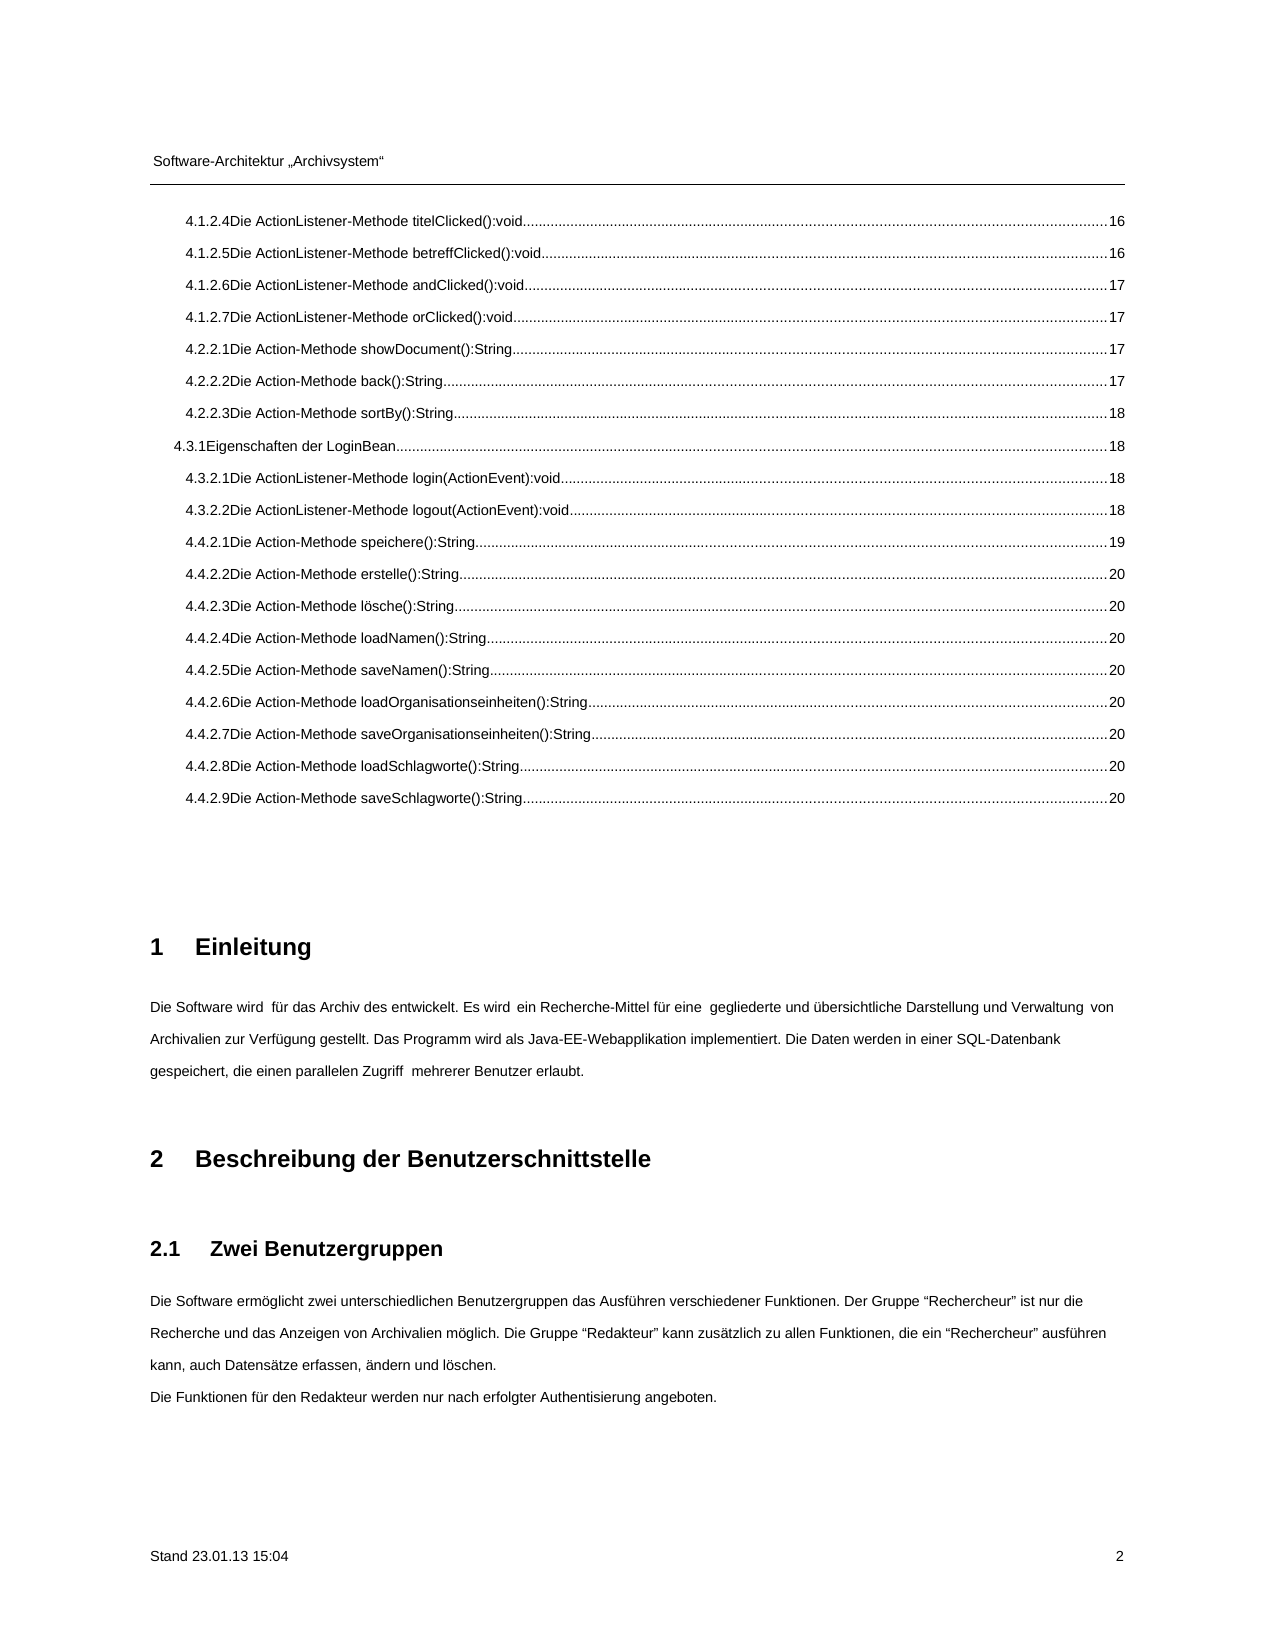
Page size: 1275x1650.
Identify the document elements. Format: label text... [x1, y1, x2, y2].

text 4.4.2.9Die Action-Methode saveSchlagworte():String 20 [185, 791, 1125, 819]
text Die Funktionen für den Redakteur werden nur nach erfolgter Authentisierung angeboten. [150, 1389, 1125, 1417]
text 4.2.2.1Die Action-Methode showDocument():String 17 [185, 342, 1125, 369]
text 4.4.2.6Die Action-Methode loadOrganisationseinheiten():String 20 [185, 694, 1125, 722]
text 4.3.2.2Die ActionListener-Methode logout(ActionEvent):void 18 [185, 502, 1125, 530]
subtitle Zwei Benutzergruppen [150, 1237, 1125, 1278]
text 4.4.2.2Die Action-Methode erstelle():String 20 [185, 566, 1125, 594]
text 4.4.2.7Die Action-Methode saveOrganisationseinheiten():String 20 [185, 727, 1125, 754]
text 4.4.2.4Die Action-Methode loadNamen():String 20 [185, 630, 1125, 658]
text Die Software ermöglicht zwei unterschiedlichen Benutzergruppen das Ausführen verschiedener Funktionen. Der Gruppe “Rechercheur” ist nur die Recherche und das Anzeigen von Archivalien möglich. Die Gruppe “Redakteur” kann zusätzlich zu allen Funktionen, die ein “Rechercheur” ausführen kann, auch Datensätze erfassen, ändern und löschen. [150, 1293, 1125, 1385]
text 4.4.2.3Die Action-Methode lösche():String 20 [185, 598, 1125, 626]
text 4.1.2.6Die ActionListener-Methode andClicked():void 17 [185, 277, 1125, 305]
text 4.1.2.4Die ActionListener-Methode titelClicked():void 16 [185, 213, 1125, 241]
text 4.2.2.3Die Action-Methode sortBy():String 18 [185, 406, 1125, 434]
text 4.1.2.7Die ActionListener-Methode orClicked():void 17 [185, 309, 1125, 337]
text 4.2.2.2Die Action-Methode back():String 17 [185, 374, 1125, 402]
subtitle Einleitung [150, 933, 1125, 980]
text 4.3.1Eigenschaften der LoginBean 18 [174, 438, 1125, 466]
text 4.4.2.8Die Action-Methode loadSchlagworte():String 20 [185, 759, 1125, 787]
subtitle Beschreibung der Benutzerschnittstelle [150, 1146, 1125, 1192]
text 4.1.2.5Die ActionListener-Methode betreffClicked():void 16 [185, 245, 1125, 273]
text 4.4.2.5Die Action-Methode saveNamen():String 20 [185, 662, 1125, 690]
text 4.3.2.1Die ActionListener-Methode login(ActionEvent):void 18 [185, 470, 1125, 498]
text Die Software wird für das Archiv des entwickelt. Es wird ein Recherche-Mittel für eine gegliederte und übersichtliche Darstellung und Verwaltung von Archivalien zur Verfügung gestellt. Das Programm wird als Java-EE-Webapplikation implementiert. Die Daten werden in einer SQL-Datenbank gespeichert, die einen parallelen Zugriff mehrerer Benutzer erlaubt. [150, 999, 1125, 1091]
text 4.4.2.1Die Action-Methode speichere():String 19 [185, 534, 1125, 562]
